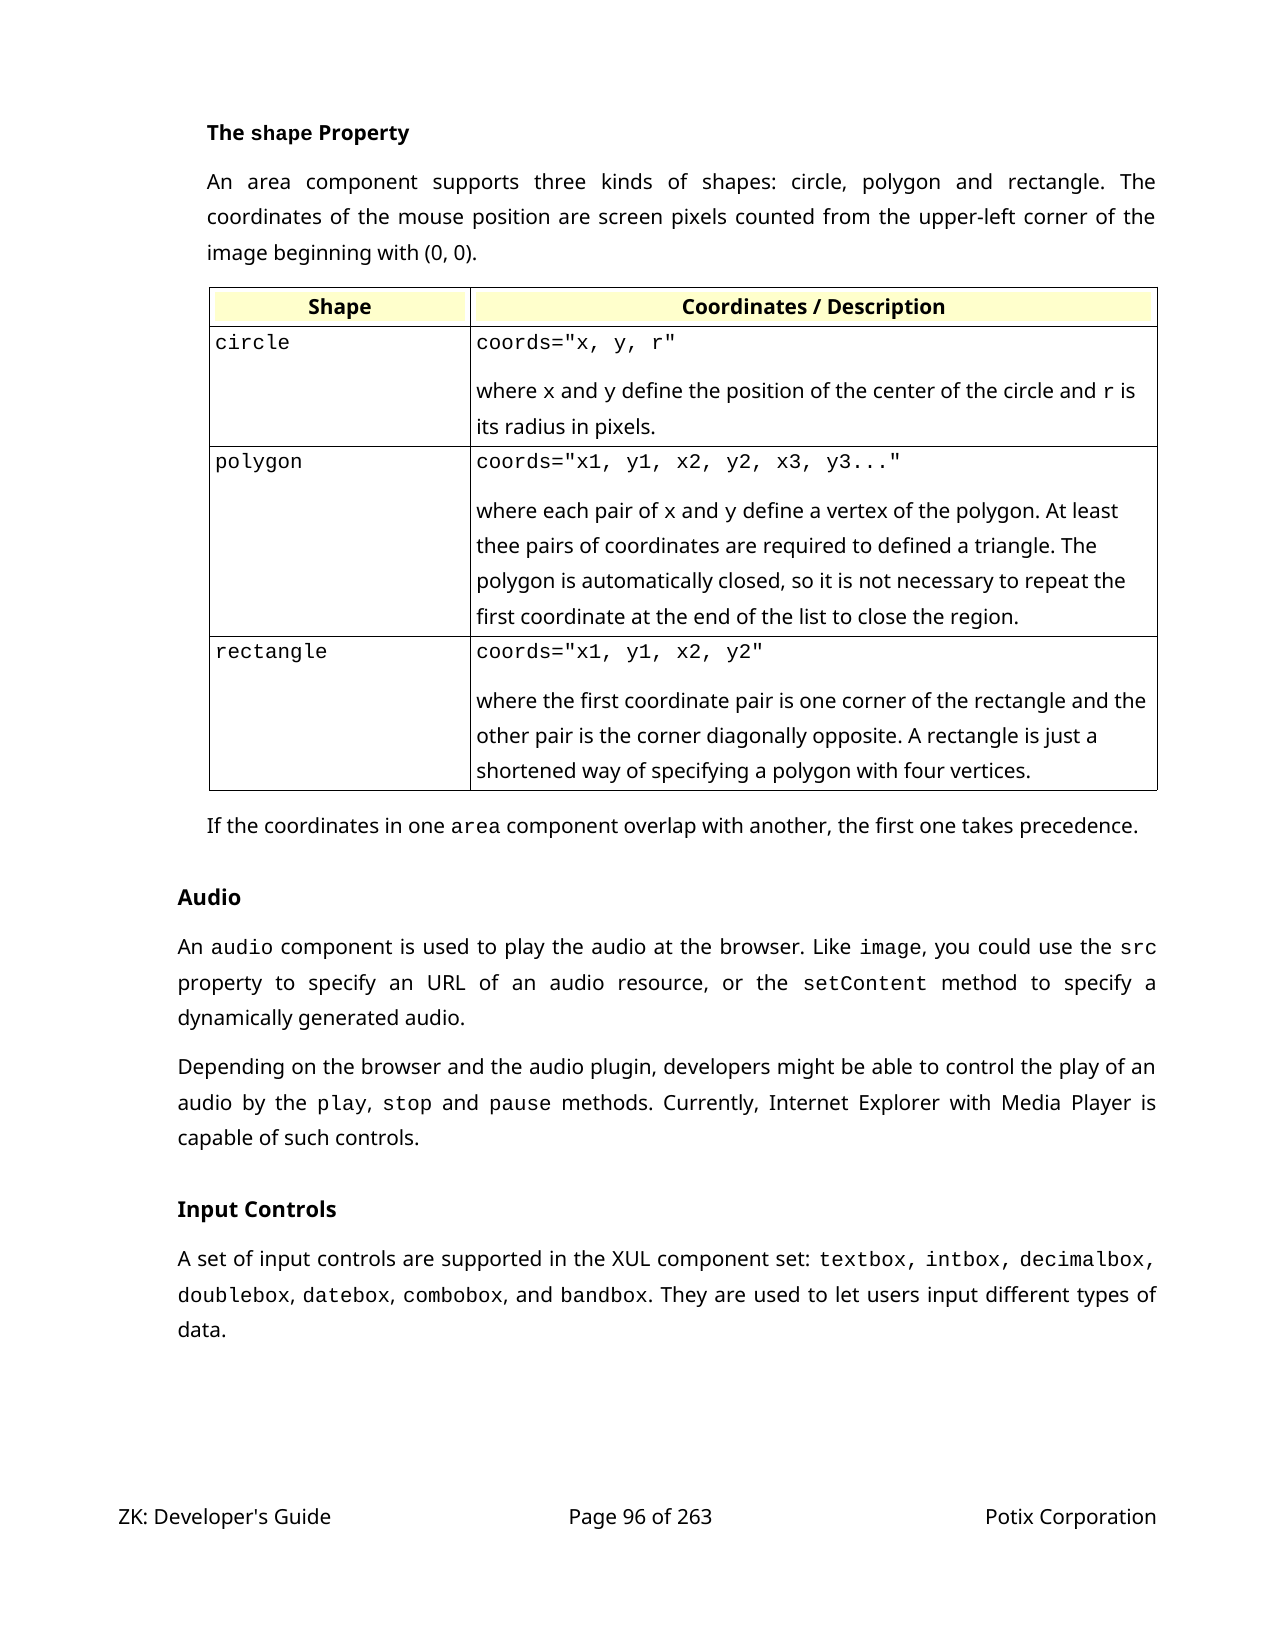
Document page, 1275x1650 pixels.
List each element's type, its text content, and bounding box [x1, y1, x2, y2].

table_cell circle [210, 327, 470, 446]
text Depending on the browser and the audio plugin, developers might be able to control the play of an audio by the play, stop and pause methods. Currently, Internet Explorer with Media Player is capable of such controls. [177, 1052, 1157, 1151]
table_cell coords="x1, y1, x2, y2" where the first coordinate pair is one corner of the rectangle and the other pair is the corner diagonally opposite. A rectangle is just a shortened way of specifying a polygon with four vertices. [471, 637, 1157, 790]
text An audio component is used to play the audio at the browser. Like image, you could use the src property to specify an URL of an audio resource, or the setContent method to specify a dynamically generated audio. [177, 932, 1157, 1032]
text If the coordinates in one area component overlap with another, the first one takes precedence. [207, 811, 1157, 839]
subtitle The shape Property [207, 118, 1157, 147]
table_cell rectangle [210, 637, 470, 790]
table_header Coordinates / Description [471, 288, 1157, 326]
text An area component supports three kinds of shapes: circle, polygon and rectangle. The coordinates of the mouse position are screen pixels counted from the upper-left corner of the image beginning with (0, 0). [207, 167, 1157, 266]
subtitle Input Controls [177, 1194, 1157, 1224]
table_cell polygon [210, 447, 470, 636]
subtitle Audio [177, 882, 1157, 912]
table_cell coords="x, y, r" where x and y define the position of the center of the circle and r is its radius in pixels. [471, 327, 1157, 446]
table_header Shape [210, 288, 470, 326]
text A set of input controls are supported in the XUL component set: textbox, intbox, decimalbox, doublebox, datebox, combobox, and bandbox. They are used to let users input different types of data. [177, 1244, 1157, 1344]
table_cell coords="x1, y1, x2, y2, x3, y3..." where each pair of x and y define a vertex of the polygon. At least thee pairs of coordinates are required to defined a triangle. The polygon is automatically closed, so it is not necessary to repeat the first coordinate at the end of the list to close the region. [471, 447, 1157, 636]
